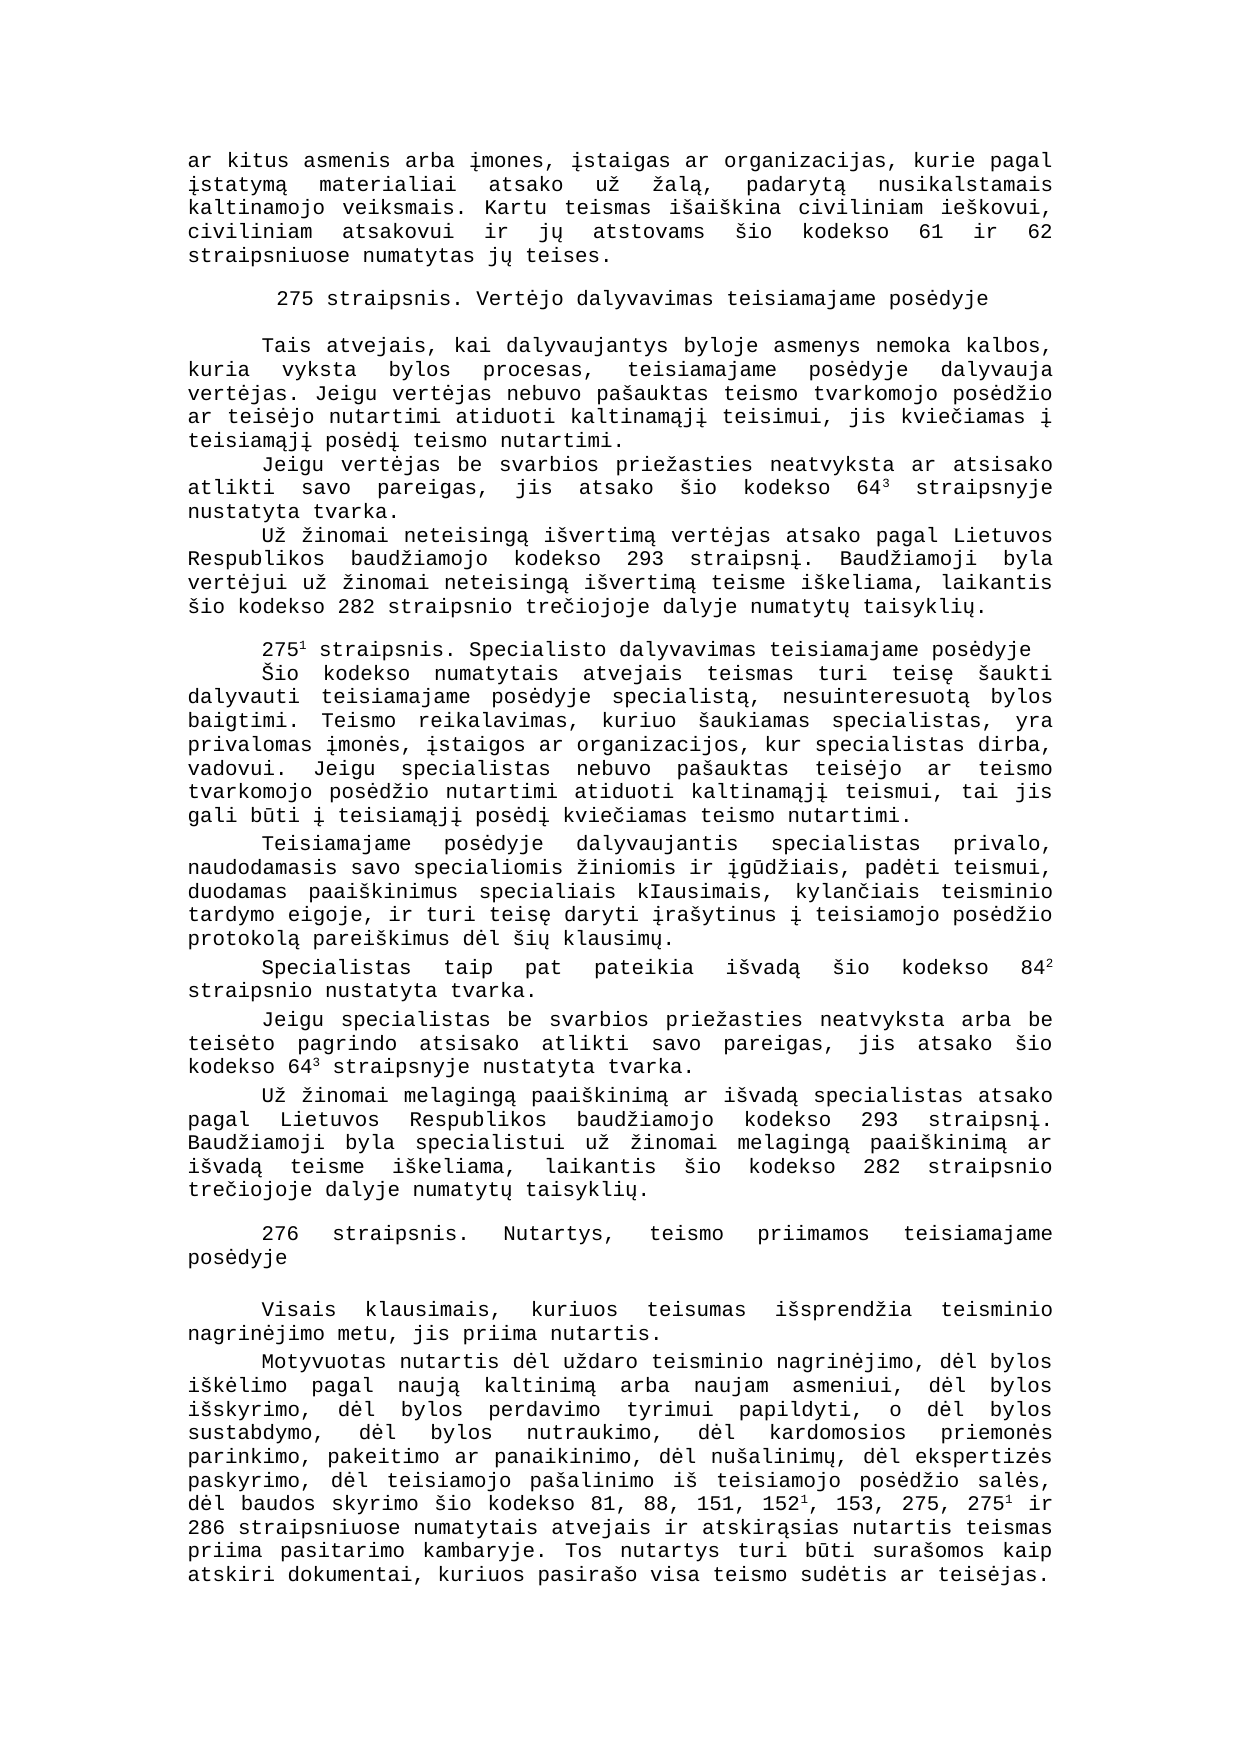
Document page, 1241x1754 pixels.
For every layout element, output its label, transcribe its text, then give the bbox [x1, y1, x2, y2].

text ar kitus asmenis arba įmones, įstaigas ar organizacijas, kurie pagal įstatymą materialiai atsako už žalą, padarytą nusikalstamais kaltinamojo veiksmais. Kartu teismas išaiškina civiliniam ieškovui, civiliniam atsakovui ir jų atstovams šio kodekso 61 ir 62 straipsniuose numatytas jų teises. [187, 150, 1053, 268]
text Motyvuotas nutartis dėl uždaro teisminio nagrinėjimo, dėl bylos iškėlimo pagal naują kaltinimą arba naujam asmeniui, dėl bylos išskyrimo, dėl bylos perdavimo tyrimui papildyti, o dėl bylos sustabdymo, dėl bylos nutraukimo, dėl kardomosios priemonės parinkimo, pakeitimo ar panaikinimo, dėl nušalinimų, dėl ekspertizės paskyrimo, dėl teisiamojo pašalinimo iš teisiamojo posėdžio salės, dėl baudos skyrimo šio kodekso 81, 88, 151, 1521, 153, 275, 2751 ir 286 straipsniuose numatytais atvejais ir atskirąsias nutartis teismas priima pasitarimo kambaryje. Tos nutartys turi būti surašomos kaip atskiri dokumentai, kuriuos pasirašo visa teismo sudėtis ar teisėjas. [187, 1351, 1053, 1588]
text 276 straipsnis. Nutartys, teismo priimamos teisiamajame posėdyje [187, 1223, 1053, 1270]
text 275 straipsnis. Vertėjo dalyvavimas teisiamajame posėdyje [276, 288, 1053, 312]
text Už žinomai neteisingą išvertimą vertėjas atsako pagal Lietuvos Respublikos baudžiamojo kodekso 293 straipsnį. Baudžiamoji byla vertėjui už žinomai neteisingą išvertimą teisme iškeliama, laikantis šio kodekso 282 straipsnio trečiojoje dalyje numatytų taisyklių. [187, 525, 1053, 619]
text Specialistas taip pat pateikia išvadą šio kodekso 842 straipsnio nustatyta tvarka. [187, 957, 1053, 1004]
text Jeigu specialistas be svarbios priežasties neatvyksta arba be teisėto pagrindo atsisako atlikti savo pareigas, jis atsako šio kodekso 643 straipsnyje nustatyta tvarka. [187, 1009, 1053, 1080]
text Už žinomai melagingą paaiškinimą ar išvadą specialistas atsako pagal Lietuvos Respublikos baudžiamojo kodekso 293 straipsnį. Baudžiamoji byla specialistui už žinomai melagingą paaiškinimą ar išvadą teisme iškeliama, laikantis šio kodekso 282 straipsnio trečiojoje dalyje numatytų taisyklių. [187, 1085, 1053, 1203]
text 2751 straipsnis. Specialisto dalyvavimas teisiamajame posėdyje [187, 639, 1053, 663]
text Teisiamajame posėdyje dalyvaujantis specialistas privalo, naudodamasis savo specialiomis žiniomis ir įgūdžiais, padėti teismui, duodamas paaiškinimus specialiais kIausimais, kylančiais teisminio tardymo eigoje, ir turi teisę daryti įrašytinus į teisiamojo posėdžio protokolą pareiškimus dėl šių klausimų. [187, 833, 1053, 952]
text Jeigu vertėjas be svarbios priežasties neatvyksta ar atsisako atlikti savo pareigas, jis atsako šio kodekso 643 straipsnyje nustatyta tvarka. [187, 454, 1053, 525]
text Tais atvejais, kai dalyvaujantys byloje asmenys nemoka kalbos, kuria vyksta bylos procesas, teisiamajame posėdyje dalyvauja vertėjas. Jeigu vertėjas nebuvo pašauktas teismo tvarkomojo posėdžio ar teisėjo nutartimi atiduoti kaltinamąjį teisimui, jis kviečiamas į teisiamąjį posėdį teismo nutartimi. [187, 336, 1053, 454]
text Šio kodekso numatytais atvejais teismas turi teisę šaukti dalyvauti teisiamajame posėdyje specialistą, nesuinteresuotą bylos baigtimi. Teismo reikalavimas, kuriuo šaukiamas specialistas, yra privalomas įmonės, įstaigos ar organizacijos, kur specialistas dirba, vadovui. Jeigu specialistas nebuvo pašauktas teisėjo ar teismo tvarkomojo posėdžio nutartimi atiduoti kaltinamąjį teismui, tai jis gali būti į teisiamąjį posėdį kviečiamas teismo nutartimi. [187, 663, 1053, 828]
text Visais klausimais, kuriuos teisumas išsprendžia teisminio nagrinėjimo metu, jis priima nutartis. [187, 1299, 1053, 1346]
